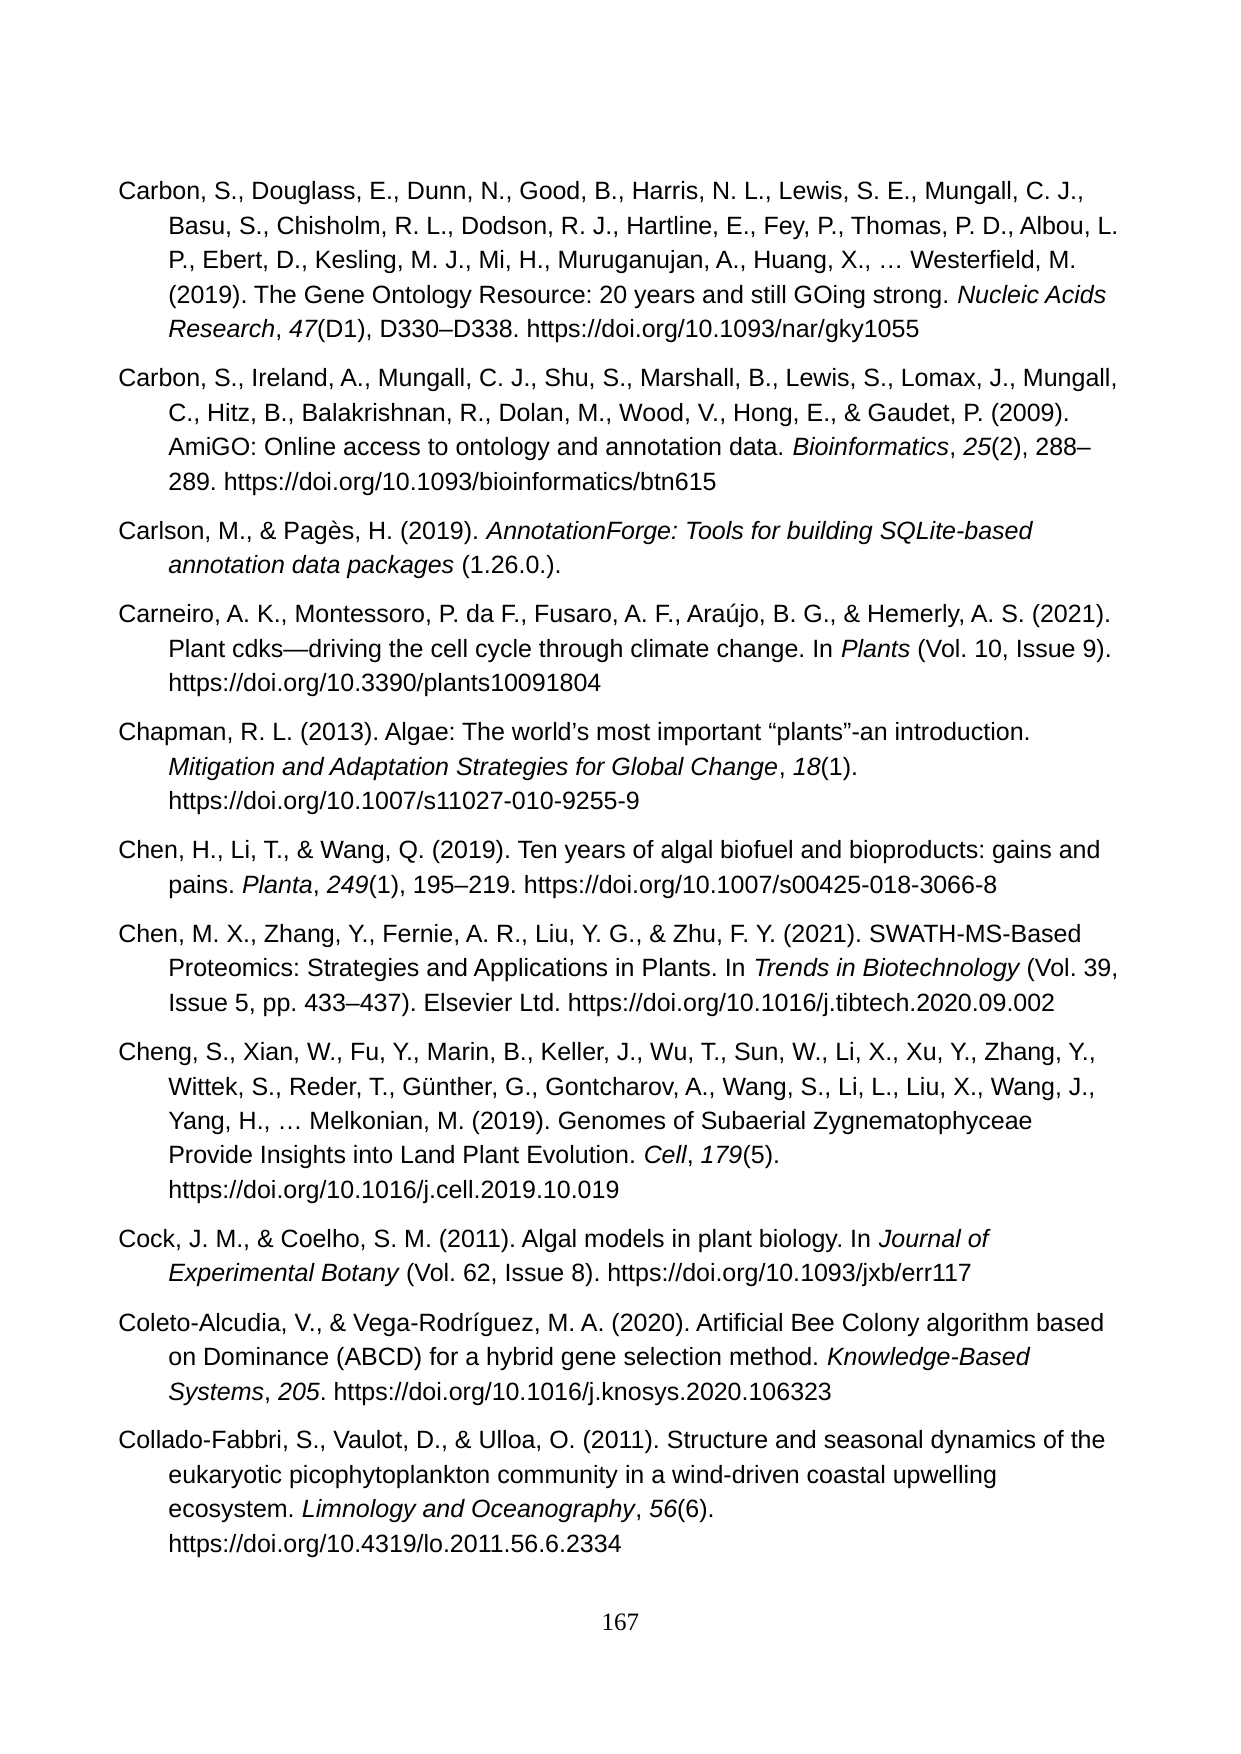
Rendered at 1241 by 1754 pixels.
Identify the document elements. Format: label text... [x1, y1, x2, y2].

text Chen, M. X., Zhang, Y., Fernie, A. R., Liu, Y. G., & Zhu, F. Y. (2021). SWATH-MS-Based Proteomics: Strategies and Applications in Plants. In Trends in Biotechnology (Vol. 39, Issue 5, pp. 433–437). Elsevier Ltd. https://doi.org/10.1016/j.tibtech.2020.09.002 [118, 919, 1122, 1017]
text Coleto-Alcudia, V., & Vega-Rodríguez, M. A. (2020). Artificial Bee Colony algorithm based on Dominance (ABCD) for a hybrid gene selection method. Knowledge-Based Systems, 205. https://doi.org/10.1016/j.knosys.2020.106323 [118, 1307, 1122, 1405]
text Carbon, S., Douglass, E., Dunn, N., Good, B., Harris, N. L., Lewis, S. E., Mungall, C. J., Basu, S., Chisholm, R. L., Dodson, R. J., Hartline, E., Fey, P., Thomas, P. D., Albou, L. P., Ebert, D., Kesling, M. J., Mi, H., Muruganujan, A., Huang, X., … Westerfield, M. (2019). The Gene Ontology Resource: 20 years and still GOing strong. Nucleic Acids Research, 47(D1), D330–D338. https://doi.org/10.1093/nar/gky1055 [118, 176, 1122, 343]
text Chapman, R. L. (2013). Algae: The world’s most important “plants”-an introduction. Mitigation and Adaptation Strategies for Global Change, 18(1). https://doi.org/10.1007/s11027-010-9255-9 [118, 717, 1122, 815]
text Cheng, S., Xian, W., Fu, Y., Marin, B., Keller, J., Wu, T., Sun, W., Li, X., Xu, Y., Zhang, Y., Wittek, S., Reder, T., Günther, G., Gontcharov, A., Wang, S., Li, L., Liu, X., Wang, J., Yang, H., … Melkonian, M. (2019). Genomes of Subaerial Zygnematophyceae Provide Insights into Land Plant Evolution. Cell, 179(5). https://doi.org/10.1016/j.cell.2019.10.019 [118, 1037, 1122, 1204]
text Carneiro, A. K., Montessoro, P. da F., Fusaro, A. F., Araújo, B. G., & Hemerly, A. S. (2021). Plant cdks—driving the cell cycle through climate change. In Plants (Vol. 10, Issue 9). https://doi.org/10.3390/plants10091804 [118, 599, 1122, 697]
text Cock, J. M., & Coelho, S. M. (2011). Algal models in plant biology. In Journal of Experimental Botany (Vol. 62, Issue 8). https://doi.org/10.1093/jxb/err117 [118, 1224, 1122, 1287]
text Chen, H., Li, T., & Wang, Q. (2019). Ten years of algal biofuel and bioproducts: gains and pains. Planta, 249(1), 195–219. https://doi.org/10.1007/s00425-018-3066-8 [118, 835, 1122, 899]
text Carbon, S., Ireland, A., Mungall, C. J., Shu, S., Marshall, B., Lewis, S., Lomax, J., Mungall, C., Hitz, B., Balakrishnan, R., Dolan, M., Wood, V., Hong, E., & Gaudet, P. (2009). AmiGO: Online access to ontology and annotation data. Bioinformatics, 25(2), 288–289. https://doi.org/10.1093/bioinformatics/btn615 [118, 363, 1122, 496]
text Collado-Fabbri, S., Vaulot, D., & Ulloa, O. (2011). Structure and seasonal dynamics of the eukaryotic picophytoplankton community in a wind-driven coastal upwelling ecosystem. Limnology and Oceanography, 56(6). https://doi.org/10.4319/lo.2011.56.6.2334 [118, 1426, 1122, 1558]
text Carlson, M., & Pagès, H. (2019). AnnotationForge: Tools for building SQLite-based annotation data packages (1.26.0.). [118, 516, 1122, 579]
